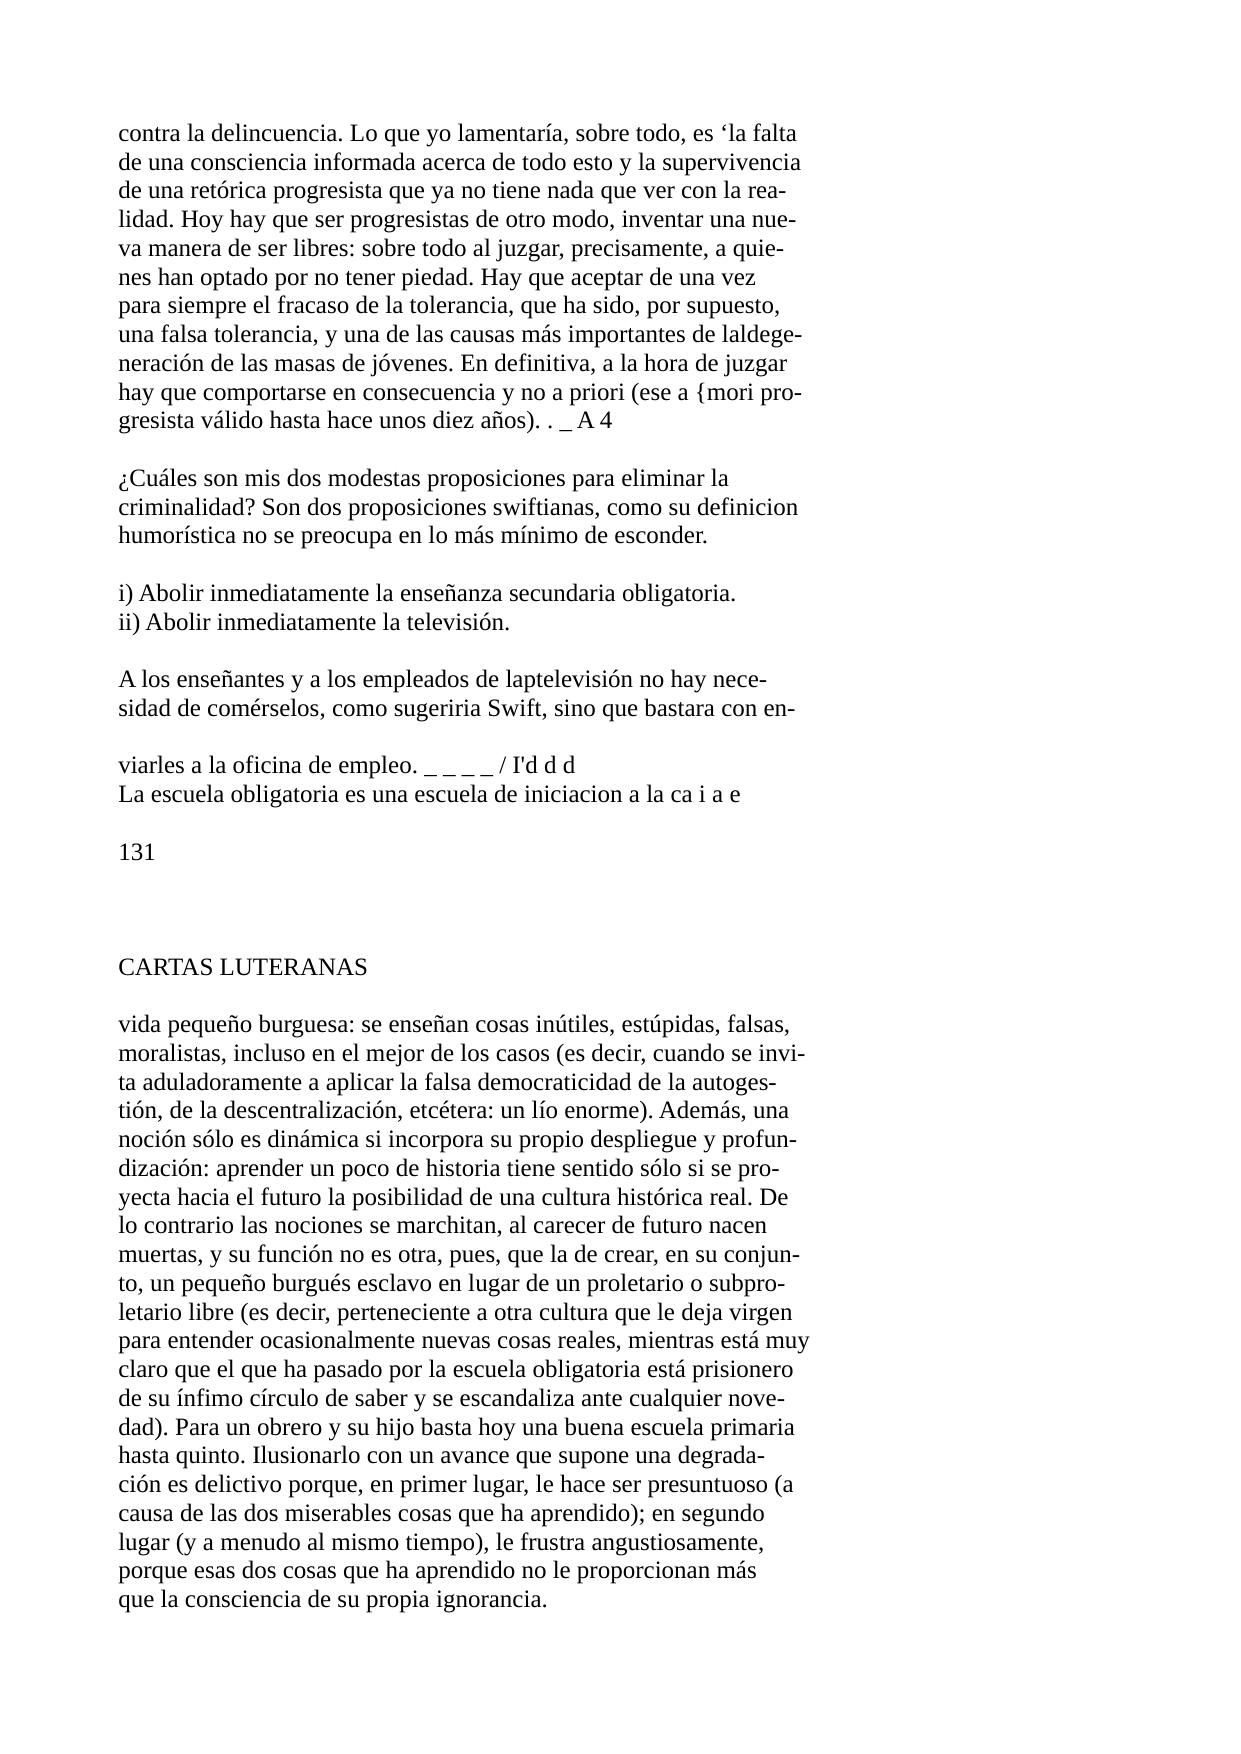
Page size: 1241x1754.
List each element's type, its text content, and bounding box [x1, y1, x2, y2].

text criminalidad? Son dos proposiciones swiftianas, como su definicion [118, 492, 1122, 521]
text letario libre (es decir, perteneciente a otra cultura que le deja virgen [118, 1297, 1122, 1326]
text de una retórica progresista que ya no tiene nada que ver con la rea- [118, 176, 1122, 204]
text noción sólo es dinámica si incorpora su propio despliegue y profun- [118, 1124, 1122, 1153]
text lo contrario las nociones se marchitan, al carecer de futuro nacen [118, 1211, 1122, 1239]
text neración de las masas de jóvenes. En definitiva, a la hora de juzgar [118, 348, 1122, 377]
text claro que el que ha pasado por la escuela obligatoria está prisionero [118, 1354, 1122, 1383]
text gresista válido hasta hace unos diez años). . _ A 4 [118, 406, 1122, 434]
text lugar (y a menudo al mismo tiempo), le frustra angustiosamente, [118, 1527, 1122, 1556]
text vida pequeño burguesa: se enseñan cosas inútiles, estúpidas, falsas, [118, 1009, 1122, 1038]
text humorística no se preocupa en lo más mínimo de esconder. [118, 521, 1122, 549]
text viarles a la oficina de empleo. _ _ _ _ / I'd d d [118, 751, 1122, 779]
text hay que comportarse en consecuencia y no a priori (ese a {mori pro- [118, 377, 1122, 406]
text una falsa tolerancia, y una de las causas más importantes de laldege- [118, 319, 1122, 348]
text lidad. Hoy hay que ser progresistas de otro modo, inventar una nue- [118, 204, 1122, 233]
text dización: aprender un poco de historia tiene sentido sólo si se pro- [118, 1153, 1122, 1182]
text muertas, y su función no es otra, pues, que la de crear, en su conjun- [118, 1239, 1122, 1268]
text La escuela obligatoria es una escuela de iniciacion a la ca i a e [118, 779, 1122, 808]
text CARTAS LUTERANAS [118, 952, 1122, 981]
text nes han optado por no tener piedad. Hay que aceptar de una vez [118, 262, 1122, 291]
text causa de las dos miserables cosas que ha aprendido); en segundo [118, 1498, 1122, 1527]
text contra la delincuencia. Lo que yo lamentaría, sobre todo, es ‘la falta [118, 118, 1122, 147]
text dad). Para un obrero y su hijo basta hoy una buena escuela primaria [118, 1412, 1122, 1441]
text sidad de comérselos, como sugeriria Swift, sino que bastara con en- [118, 693, 1122, 722]
text yecta hacia el futuro la posibilidad de una cultura histórica real. De [118, 1182, 1122, 1211]
text ii) Abolir inmediatamente la televisión. [118, 607, 1122, 636]
text de su ínfimo círculo de saber y se escandaliza ante cualquier nove- [118, 1383, 1122, 1412]
text para siempre el fracaso de la tolerancia, que ha sido, por supuesto, [118, 291, 1122, 319]
text porque esas dos cosas que ha aprendido no le proporcionan más [118, 1556, 1122, 1584]
text de una consciencia informada acerca de todo esto y la supervivencia [118, 147, 1122, 176]
text i) Abolir inmediatamente la enseñanza secundaria obligatoria. [118, 578, 1122, 607]
text moralistas, incluso en el mejor de los casos (es decir, cuando se invi- [118, 1038, 1122, 1067]
text to, un pequeño burgués esclavo en lugar de un proletario o subpro- [118, 1268, 1122, 1297]
text ción es delictivo porque, en primer lugar, le hace ser presuntuoso (a [118, 1469, 1122, 1498]
text va manera de ser libres: sobre todo al juzgar, precisamente, a quie- [118, 233, 1122, 262]
text que la consciencia de su propia ignorancia. [118, 1584, 1122, 1613]
text ta aduladoramente a aplicar la falsa democraticidad de la autoges- [118, 1067, 1122, 1096]
text hasta quinto. Ilusionarlo con un avance que supone una degrada- [118, 1441, 1122, 1469]
text A los enseñantes y a los empleados de laptelevisión no hay nece- [118, 664, 1122, 693]
text para entender ocasionalmente nuevas cosas reales, mientras está muy [118, 1326, 1122, 1354]
text tión, de la descentralización, etcétera: un lío enorme). Además, una [118, 1096, 1122, 1124]
text ¿Cuáles son mis dos modestas proposiciones para eliminar la [118, 463, 1122, 492]
text 131 [118, 837, 1122, 866]
